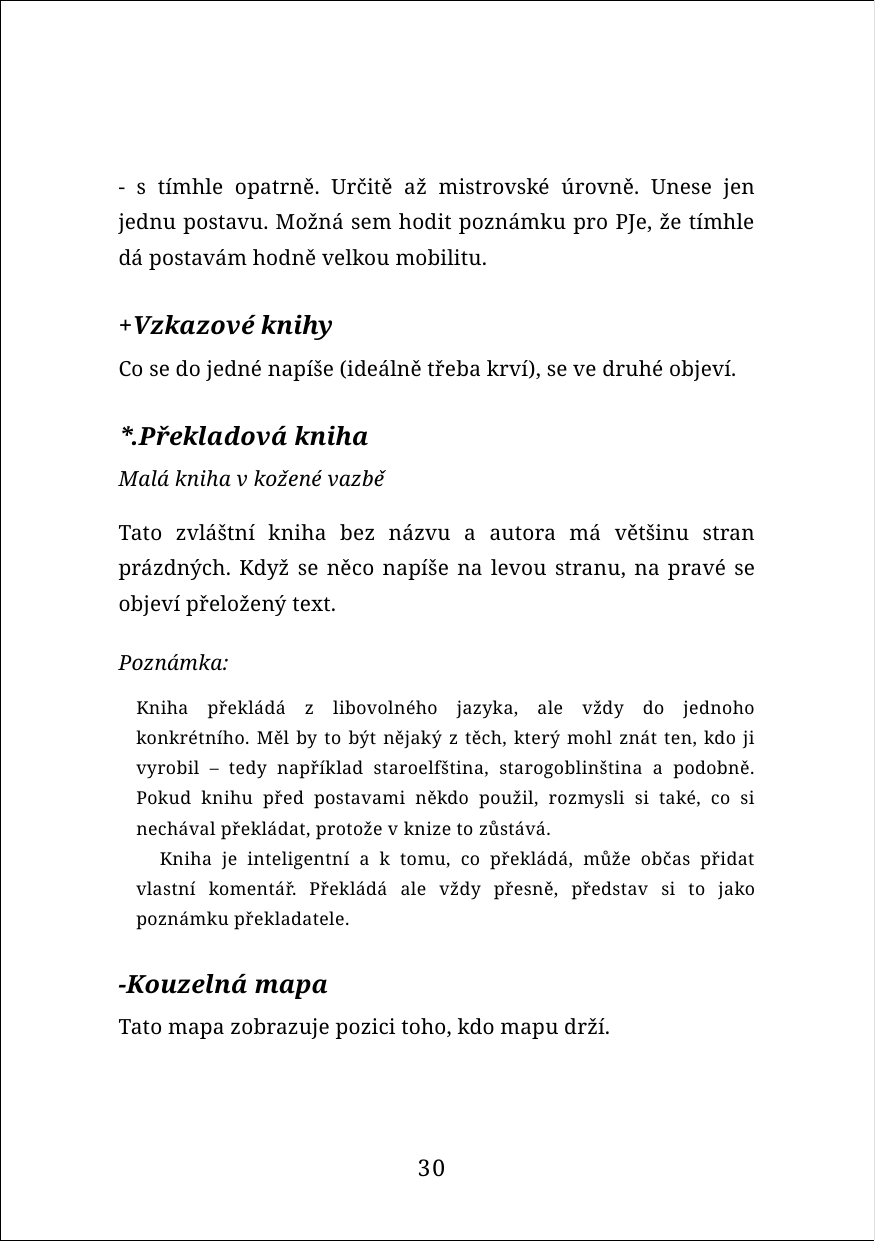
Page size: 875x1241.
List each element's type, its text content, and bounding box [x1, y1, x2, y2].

text - s tímhle opatrně. Určitě až mistrovské úrovně. Unese jen jednu postavu. Možná sem hodit poznámku pro PJe, že tímhle dá postavám hodně velkou mobilitu. [118, 172, 756, 271]
subtitle -Kouzelná mapa [118, 966, 756, 1000]
text Tato mapa zobrazuje pozici toho, kdo mapu drží. [118, 1012, 756, 1041]
text Kniha překládá z libovolného jazyka, ale vždy do jednoho konkrétního. Měl by to být nějaký z těch, který mohl znát ten, kdo ji vyrobil – tedy například staroelfština, starogoblinština a podobně. Pokud knihu před postavami někdo použil, rozmysli si také, co si nechával překládat, protože v knize to zůstává. Kniha je inteligentní a k tomu, co překládá, může občas přidat vlastní komentář. Překládá ale vždy přesně, představ si to jako poznámku překladatele. [136, 695, 756, 931]
subtitle *.Překladová kniha [118, 419, 756, 453]
text Poznámka: [118, 648, 756, 676]
text Malá kniha v kožené vazbě [118, 464, 756, 493]
subtitle +Vzkazové knihy [118, 308, 756, 342]
text Tato zvláštní kniha bez názvu a autora má většinu stran prázdných. Když se něco napíše na levou stranu, na pravé se objeví přeložený text. [118, 518, 756, 617]
text Co se do jedné napíše (ideálně třeba krví), se ve druhé objeví. [118, 354, 756, 382]
